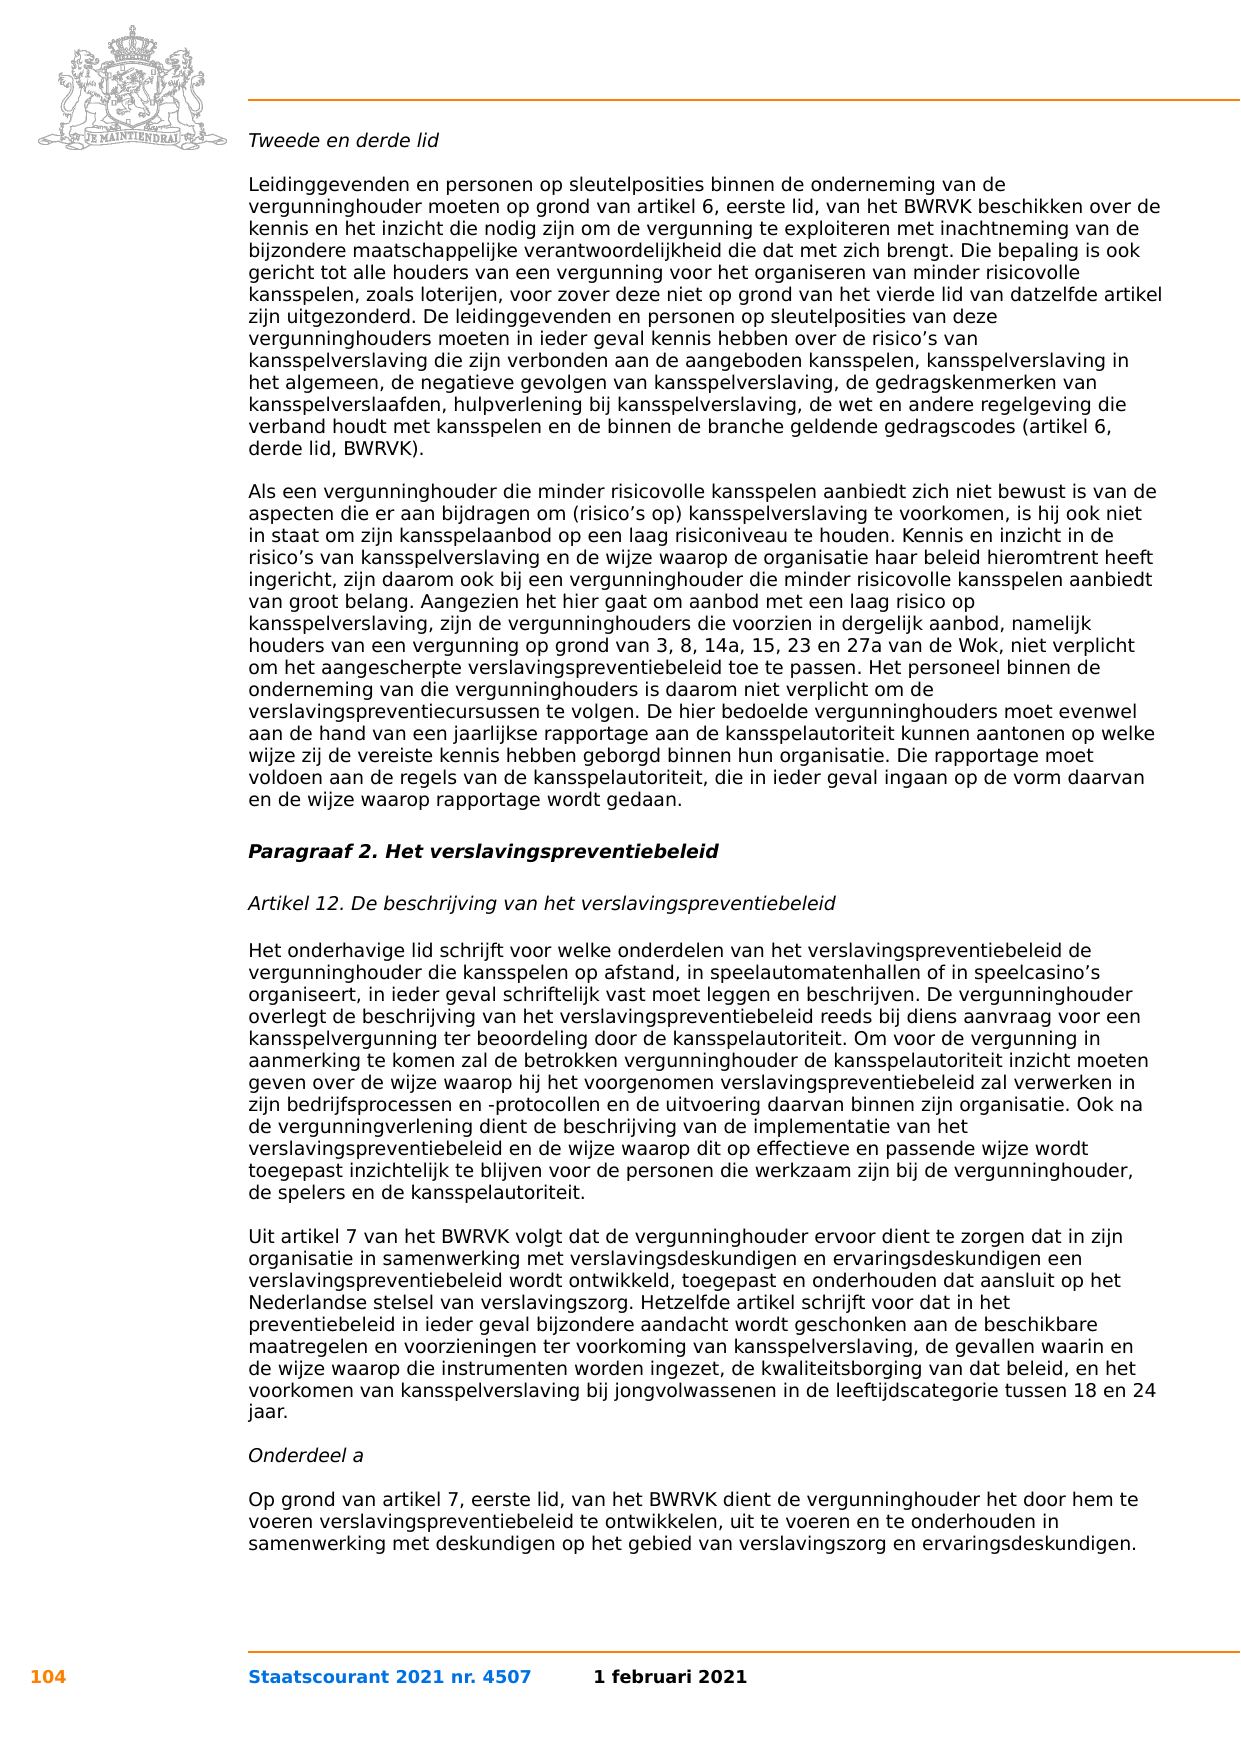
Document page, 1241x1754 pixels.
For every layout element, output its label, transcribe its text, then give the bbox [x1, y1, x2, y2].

text Uit artikel 7 van het BWRVK volgt dat de vergunninghouder ervoor dient te zorgen dat in zijn organisatie in samenwerking met verslavingsdeskundigen en ervaringsdeskundigen een verslavingspreventiebeleid wordt ontwikkeld, toegepast en onderhouden dat aansluit op het Nederlandse stelsel van verslavingszorg. Hetzelfde artikel schrijft voor dat in het preventiebeleid in ieder geval bijzondere aandacht wordt geschonken aan de beschikbare maatregelen en voorzieningen ter voorkoming van kansspelverslaving, de gevallen waarin en de wijze waarop die instrumenten worden ingezet, de kwaliteitsborging van dat beleid, en het voorkomen van kansspelverslaving bij jongvolwassenen in de leeftijdscategorie tussen 18 en 24 jaar. [248, 1226, 1163, 1423]
text Als een vergunninghouder die minder risicovolle kansspelen aanbiedt zich niet bewust is van de aspecten die er aan bijdragen om (risico’s op) kansspelverslaving te voorkomen, is hij ook niet in staat om zijn kansspelaanbod op een laag risiconiveau te houden. Kennis en inzicht in de risico’s van kansspelverslaving en de wijze waarop de organisatie haar beleid hieromtrent heeft ingericht, zijn daarom ook bij een vergunninghouder die minder risicovolle kansspelen aanbiedt van groot belang. Aangezien het hier gaat om aanbod met een laag risico op kansspelverslaving, zijn de vergunninghouders die voorzien in dergelijk aanbod, namelijk houders van een vergunning op grond van 3, 8, 14a, 15, 23 en 27a van de Wok, niet verplicht om het aangescherpte verslavingspreventiebeleid toe te passen. Het personeel binnen de onderneming van die vergunninghouders is daarom niet verplicht om de verslavingspreventiecursussen te volgen. De hier bedoelde vergunninghouders moet evenwel aan de hand van een jaarlijkse rapportage aan de kansspelautoriteit kunnen aantonen op welke wijze zij de vereiste kennis hebben geborgd binnen hun organisatie. Die rapportage moet voldoen aan de regels van de kansspelautoriteit, die in ieder geval ingaan op de vorm daarvan en de wijze waarop rapportage wordt gedaan. [248, 481, 1163, 811]
picture [38, 25, 227, 150]
text Het onderhavige lid schrijft voor welke onderdelen van het verslavingspreventiebeleid de vergunninghouder die kansspelen op afstand, in speelautomatenhallen of in speelcasino’s organiseert, in ieder geval schriftelijk vast moet leggen en beschrijven. De vergunninghouder overlegt de beschrijving van het verslavingspreventiebeleid reeds bij diens aanvraag voor een kansspelvergunning ter beoordeling door de kansspelautoriteit. Om voor de vergunning in aanmerking te komen zal de betrokken vergunninghouder de kansspelautoriteit inzicht moeten geven over de wijze waarop hij het voorgenomen verslavingspreventiebeleid zal verwerken in zijn bedrijfsprocessen en -protocollen en de uitvoering daarvan binnen zijn organisatie. Ook na de vergunningverlening dient de beschrijving van de implementatie van het verslavingspreventiebeleid en de wijze waarop dit op effectieve en passende wijze wordt toegepast inzichtelijk te blijven voor de personen die werkzaam zijn bij de vergunninghouder, de spelers en de kansspelautoriteit. [248, 940, 1163, 1204]
subtitle Artikel 12. De beschrijving van het verslavingspreventiebeleid [248, 893, 1163, 915]
text Leidinggevenden en personen op sleutelposities binnen de onderneming van de vergunninghouder moeten op grond van artikel 6, eerste lid, van het BWRVK beschikken over de kennis en het inzicht die nodig zijn om de vergunning te exploiteren met inachtneming van de bijzondere maatschappelijke verantwoordelijkheid die dat met zich brengt. Die bepaling is ook gericht tot alle houders van een vergunning voor het organiseren van minder risicovolle kansspelen, zoals loterijen, voor zover deze niet op grond van het vierde lid van datzelfde artikel zijn uitgezonderd. De leidinggevenden en personen op sleutelposities van deze vergunninghouders moeten in ieder geval kennis hebben over de risico’s van kansspelverslaving die zijn verbonden aan de aangeboden kansspelen, kansspelverslaving in het algemeen, de negatieve gevolgen van kansspelverslaving, de gedragskenmerken van kansspelverslaafden, hulpverlening bij kansspelverslaving, de wet en andere regelgeving die verband houdt met kansspelen en de binnen de branche geldende gedragscodes (artikel 6, derde lid, BWRVK). [248, 174, 1163, 459]
text Op grond van artikel 7, eerste lid, van het BWRVK dient de vergunninghouder het door hem te voeren verslavingspreventiebeleid te ontwikkelen, uit te voeren en te onderhouden in samenwerking met deskundigen op het gebied van verslavingszorg en ervaringsdeskundigen. [248, 1489, 1163, 1555]
subtitle Onderdeel a [248, 1445, 1163, 1467]
subtitle Tweede en derde lid [248, 130, 1163, 152]
subtitle Paragraaf 2. Het verslavingspreventiebeleid [248, 841, 1163, 863]
